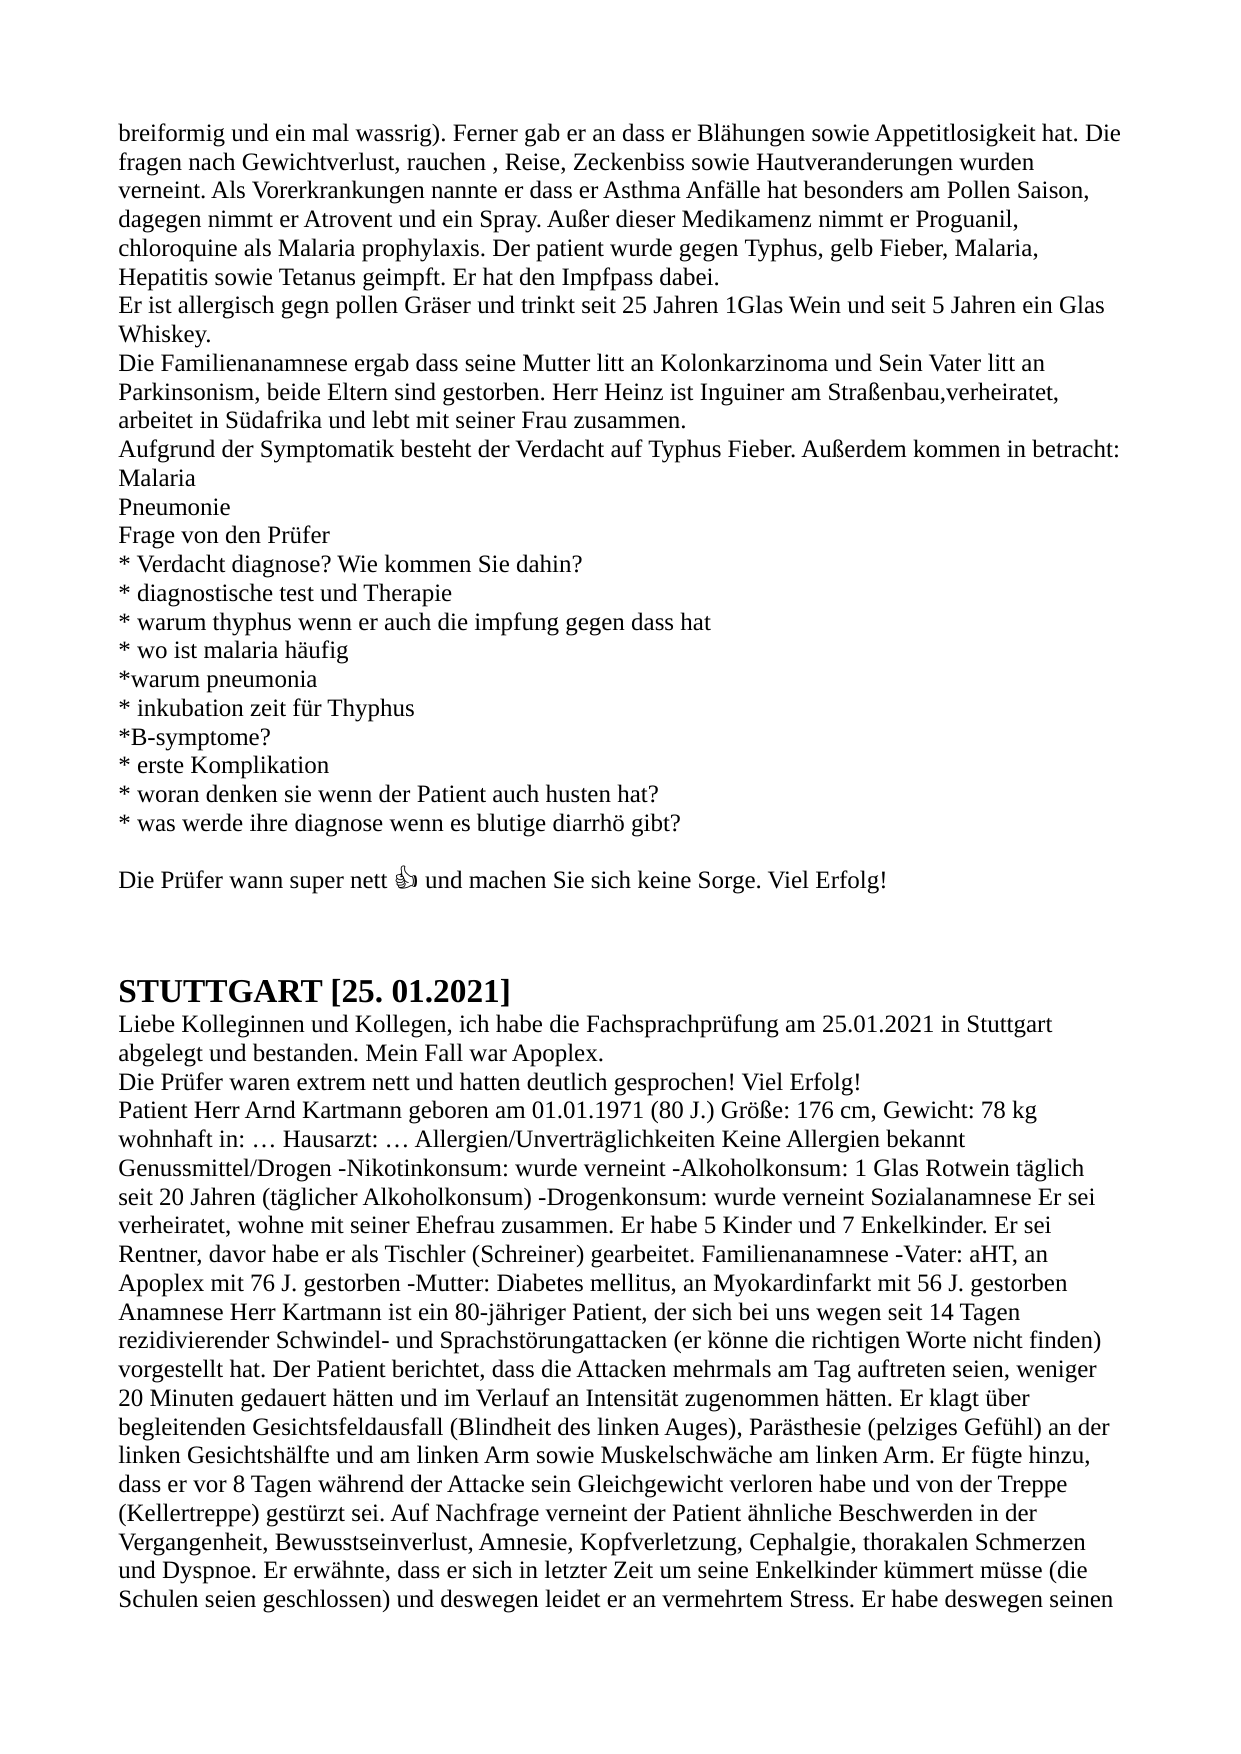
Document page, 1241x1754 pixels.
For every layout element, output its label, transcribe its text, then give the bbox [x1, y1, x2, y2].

text Malaria [118, 463, 1122, 492]
text Die Prüfer waren extrem nett und hatten deutlich gesprochen! Viel Erfolg! [118, 1067, 1122, 1096]
text breiformig und ein mal wassrig). Ferner gab er an dass er Blähungen sowie Appetitlosigkeit hat. Die fragen nach Gewichtverlust, rauchen , Reise, Zeckenbiss sowie Hautveranderungen wurden verneint. Als Vorerkrankungen nannte er dass er Asthma Anfälle hat besonders am Pollen Saison, dagegen nimmt er Atrovent und ein Spray. Außer dieser Medikamenz nimmt er Proguanil, chloroquine als Malaria prophylaxis. Der patient wurde gegen Typhus, gelb Fieber, Malaria, Hepatitis sowie Tetanus geimpft. Er hat den Impfpass dabei. [118, 118, 1122, 291]
text Die Prüfer wann super nett 👍🏼 und machen Sie sich keine Sorge. Viel Erfolg! [118, 866, 1122, 894]
text Frage von den Prüfer [118, 521, 1122, 549]
text * warum thyphus wenn er auch die impfung gegen dass hat [118, 607, 1122, 636]
text Pneumonie [118, 492, 1122, 521]
text *B-symptome? [118, 722, 1122, 751]
text * diagnostische test und Therapie [118, 578, 1122, 607]
text * was werde ihre diagnose wenn es blutige diarrhö gibt? [118, 808, 1122, 837]
text Er ist allergisch gegn pollen Gräser und trinkt seit 25 Jahren 1Glas Wein und seit 5 Jahren ein Glas Whiskey. [118, 291, 1122, 348]
text Liebe Kolleginnen und Kollegen, ich habe die Fachsprachprüfung am 25.01.2021 in Stuttgart abgelegt und bestanden. Mein Fall war Apoplex. [118, 1009, 1122, 1067]
text * woran denken sie wenn der Patient auch husten hat? [118, 779, 1122, 808]
text * wo ist malaria häufig [118, 636, 1122, 664]
text * erste Komplikation [118, 751, 1122, 779]
text Die Familienanamnese ergab dass seine Mutter litt an Kolonkarzinoma und Sein Vater litt an Parkinsonism, beide Eltern sind gestorben. Herr Heinz ist Inguiner am Straßenbau,verheiratet, arbeitet in Südafrika und lebt mit seiner Frau zusammen. [118, 348, 1122, 434]
text *warum pneumonia [118, 664, 1122, 693]
text Aufgrund der Symptomatik besteht der Verdacht auf Typhus Fieber. Außerdem kommen in betracht: [118, 434, 1122, 463]
text Patient Herr Arnd Kartmann geboren am 01.01.1971 (80 J.) Größe: 176 cm, Gewicht: 78 kg wohnhaft in: … Hausarzt: … Allergien/Unverträglichkeiten Keine Allergien bekannt Genussmittel/Drogen -Nikotinkonsum: wurde verneint -Alkoholkonsum: 1 Glas Rotwein täglich seit 20 Jahren (täglicher Alkoholkonsum) -Drogenkonsum: wurde verneint Sozialanamnese Er sei verheiratet, wohne mit seiner Ehefrau zusammen. Er habe 5 Kinder und 7 Enkelkinder. Er sei Rentner, davor habe er als Tischler (Schreiner) gearbeitet. Familienanamnese -Vater: aHT, an Apoplex mit 76 J. gestorben -Mutter: Diabetes mellitus, an Myokardinfarkt mit 56 J. gestorben Anamnese Herr Kartmann ist ein 80-jähriger Patient, der sich bei uns wegen seit 14 Tagen rezidivierender Schwindel- und Sprachstörungattacken (er könne die richtigen Worte nicht finden) vorgestellt hat. Der Patient berichtet, dass die Attacken mehrmals am Tag auftreten seien, weniger 20 Minuten gedauert hätten und im Verlauf an Intensität zugenommen hätten. Er klagt über begleitenden Gesichtsfeldausfall (Blindheit des linken Auges), Parästhesie (pelziges Gefühl) an der linken Gesichtshälfte und am linken Arm sowie Muskelschwäche am linken Arm. Er fügte hinzu, dass er vor 8 Tagen während der Attacke sein Gleichgewicht verloren habe und von der Treppe (Kellertreppe) gestürzt sei. Auf Nachfrage verneint der Patient ähnliche Beschwerden in der Vergangenheit, Bewusstseinverlust, Amnesie, Kopfverletzung, Cephalgie, thorakalen Schmerzen und Dyspnoe. Er erwähnte, dass er sich in letzter Zeit um seine Enkelkinder kümmert müsse (die Schulen seien geschlossen) und deswegen leidet er an vermehrtem Stress. Er habe deswegen seinen [118, 1096, 1122, 1613]
text STUTTGART [25. 01.2021] [118, 971, 1122, 1009]
text * inkubation zeit für Thyphus [118, 693, 1122, 722]
text * Verdacht diagnose? Wie kommen Sie dahin? [118, 549, 1122, 578]
